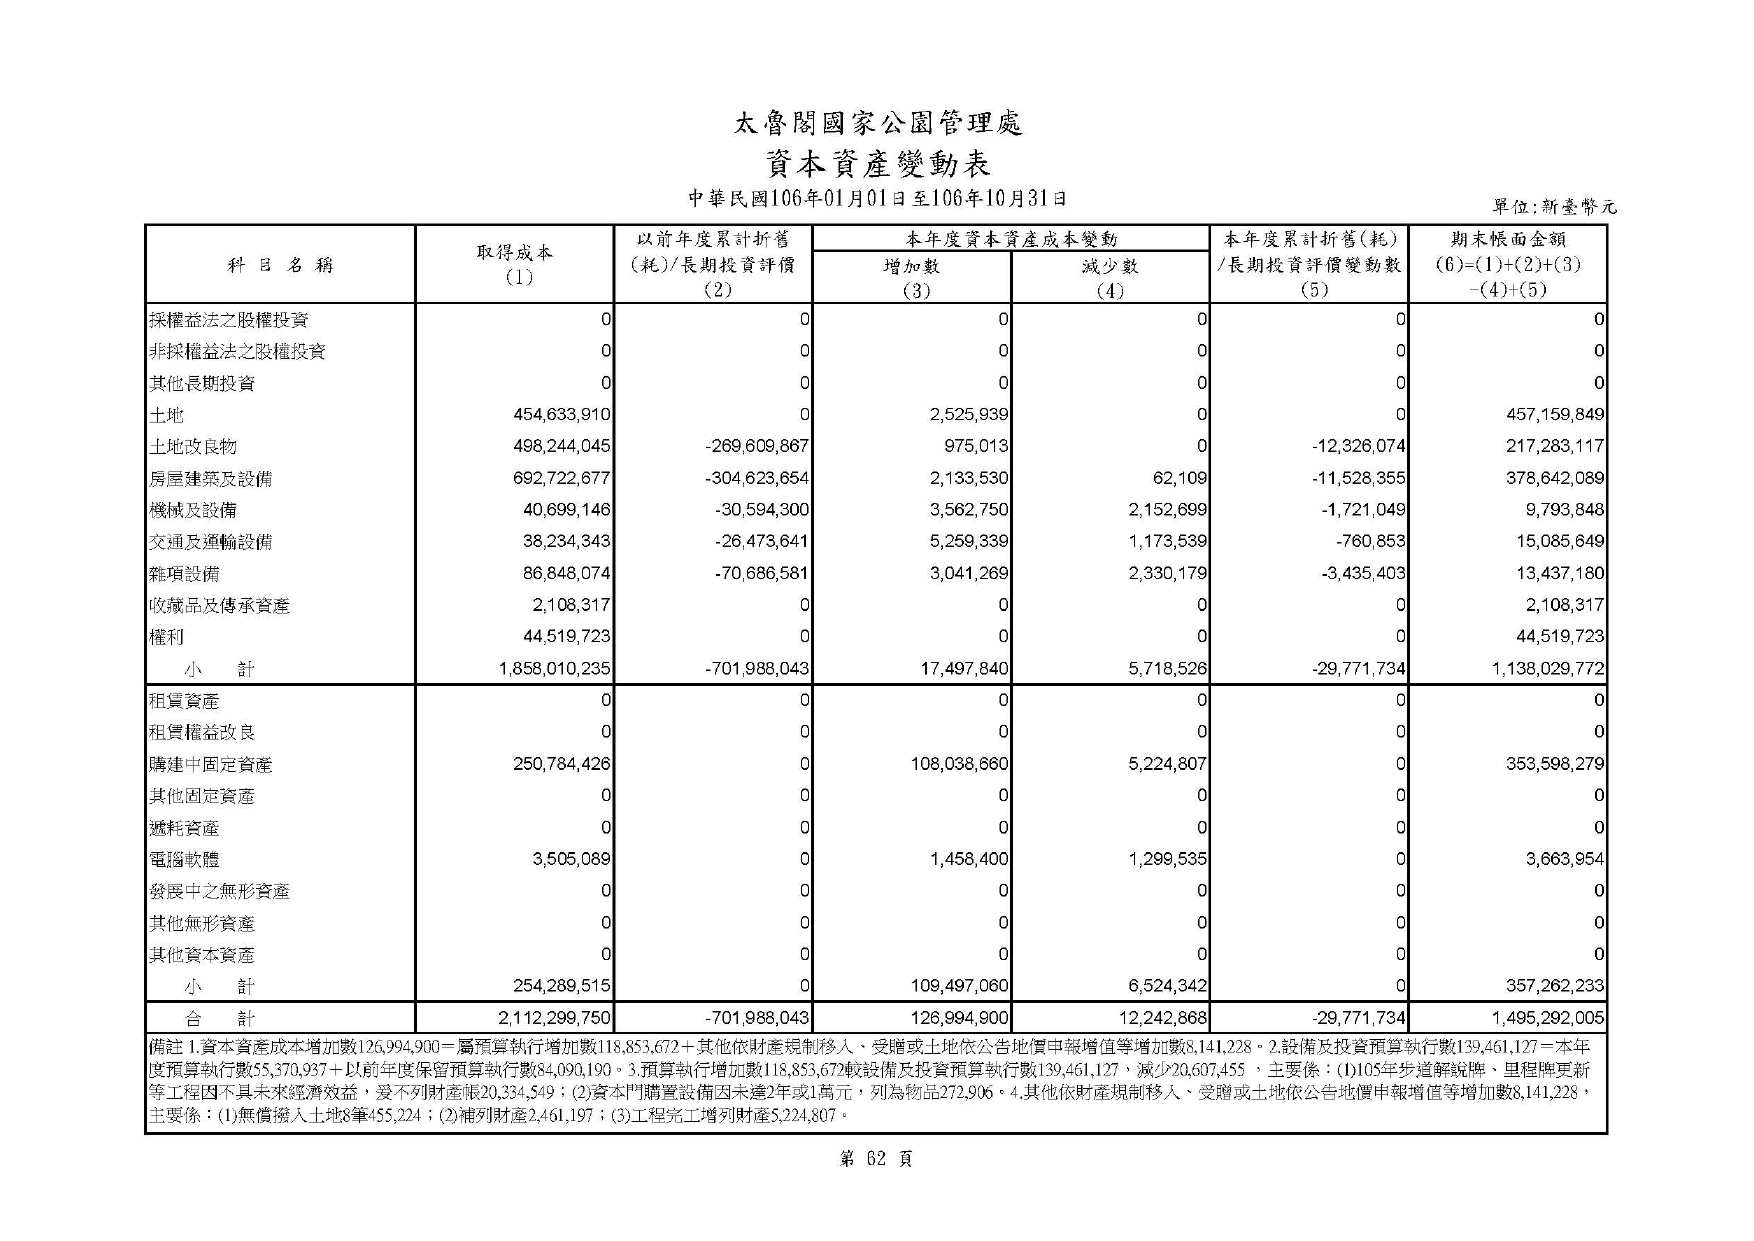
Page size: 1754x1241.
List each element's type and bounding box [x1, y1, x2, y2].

picture [59, 59, 1695, 1216]
